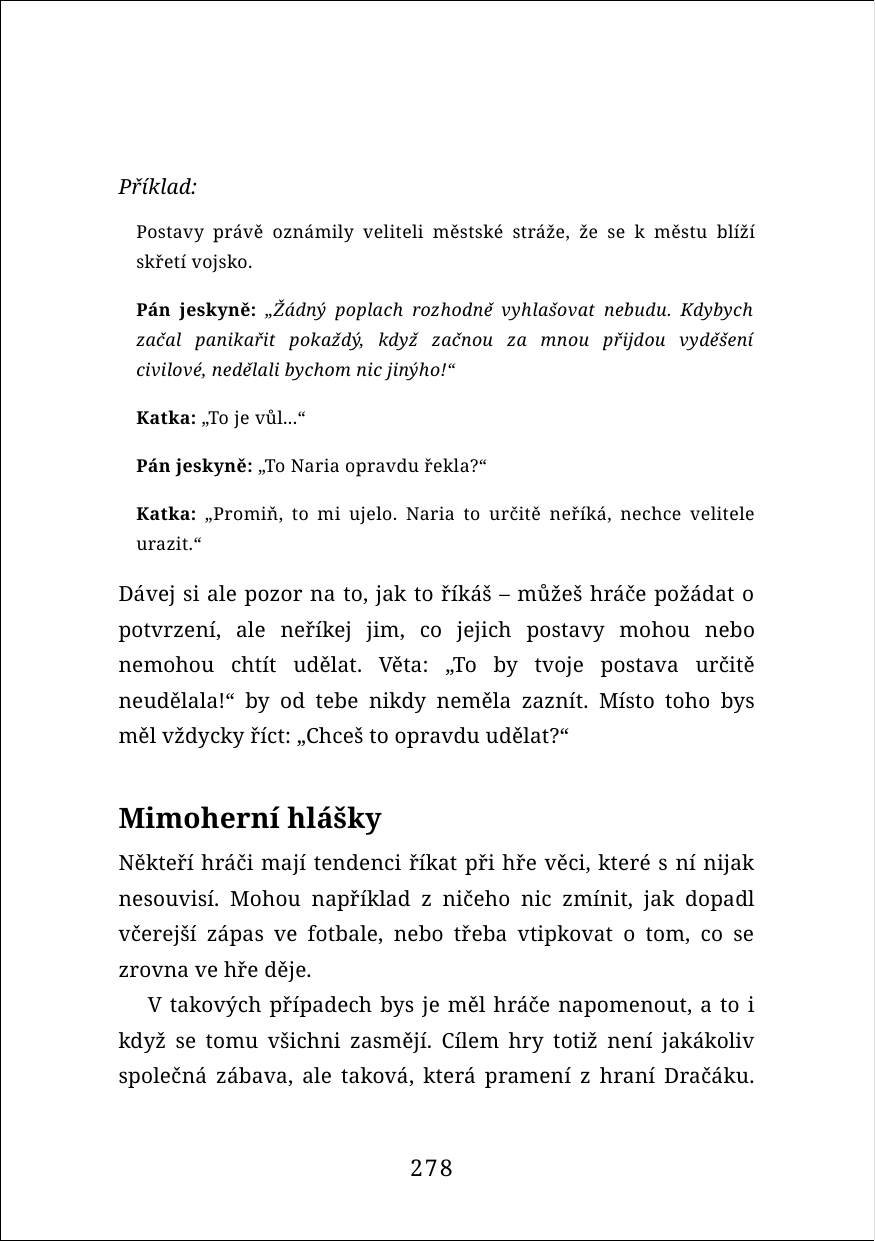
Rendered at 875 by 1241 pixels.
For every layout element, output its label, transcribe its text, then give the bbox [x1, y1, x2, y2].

text Pán jeskyně: „Žádný poplach rozhodně vyhlašovat nebudu. Kdybych začal panikařit pokaždý, když začnou za mnou přijdou vyděšení civilové, nedělali bychom nic jinýho!“ [136, 297, 756, 382]
text Dávej si ale pozor na to, jak to říkáš – můžeš hráče požádat o potvrzení, ale neříkej jim, co jejich postavy mohou nebo nemohou chtít udělat. Věta: „To by tvoje postava určitě neudělala!“ by od tebe nikdy neměla zaznít. Místo toho bys měl vždycky říct: „Chceš to opravdu udělat?“ [118, 579, 756, 750]
text Katka: „Promiň, to mi ujelo. Naria to určitě neříká, nechce velitele urazit.“ [136, 501, 756, 556]
text Příklad: [118, 172, 756, 200]
text Někteří hráči mají tendenci říkat při hře věci, které s ní nijak nesouvisí. Mohou například z ničeho nic zmínit, jak dopadl včerejší zápas ve fotbale, nebo třeba vtipkovat o tom, co se zrovna ve hře děje. V takových případech bys je měl hráče napomenout, a to i když se tomu všichni zasmějí. Cílem hry totiž není jakákoliv společná zábava, ale taková, která pramení z hraní Dračáku. [118, 848, 756, 1090]
text Postavy právě oznámily veliteli městské stráže, že se k městu blíží skřetí vojsko. [136, 219, 756, 273]
text Katka: „To je vůl...“ [136, 406, 756, 430]
text Pán jeskyně: „To Naria opravdu řekla?“ [136, 453, 756, 478]
subtitle Mimoherní hlášky [118, 798, 756, 837]
